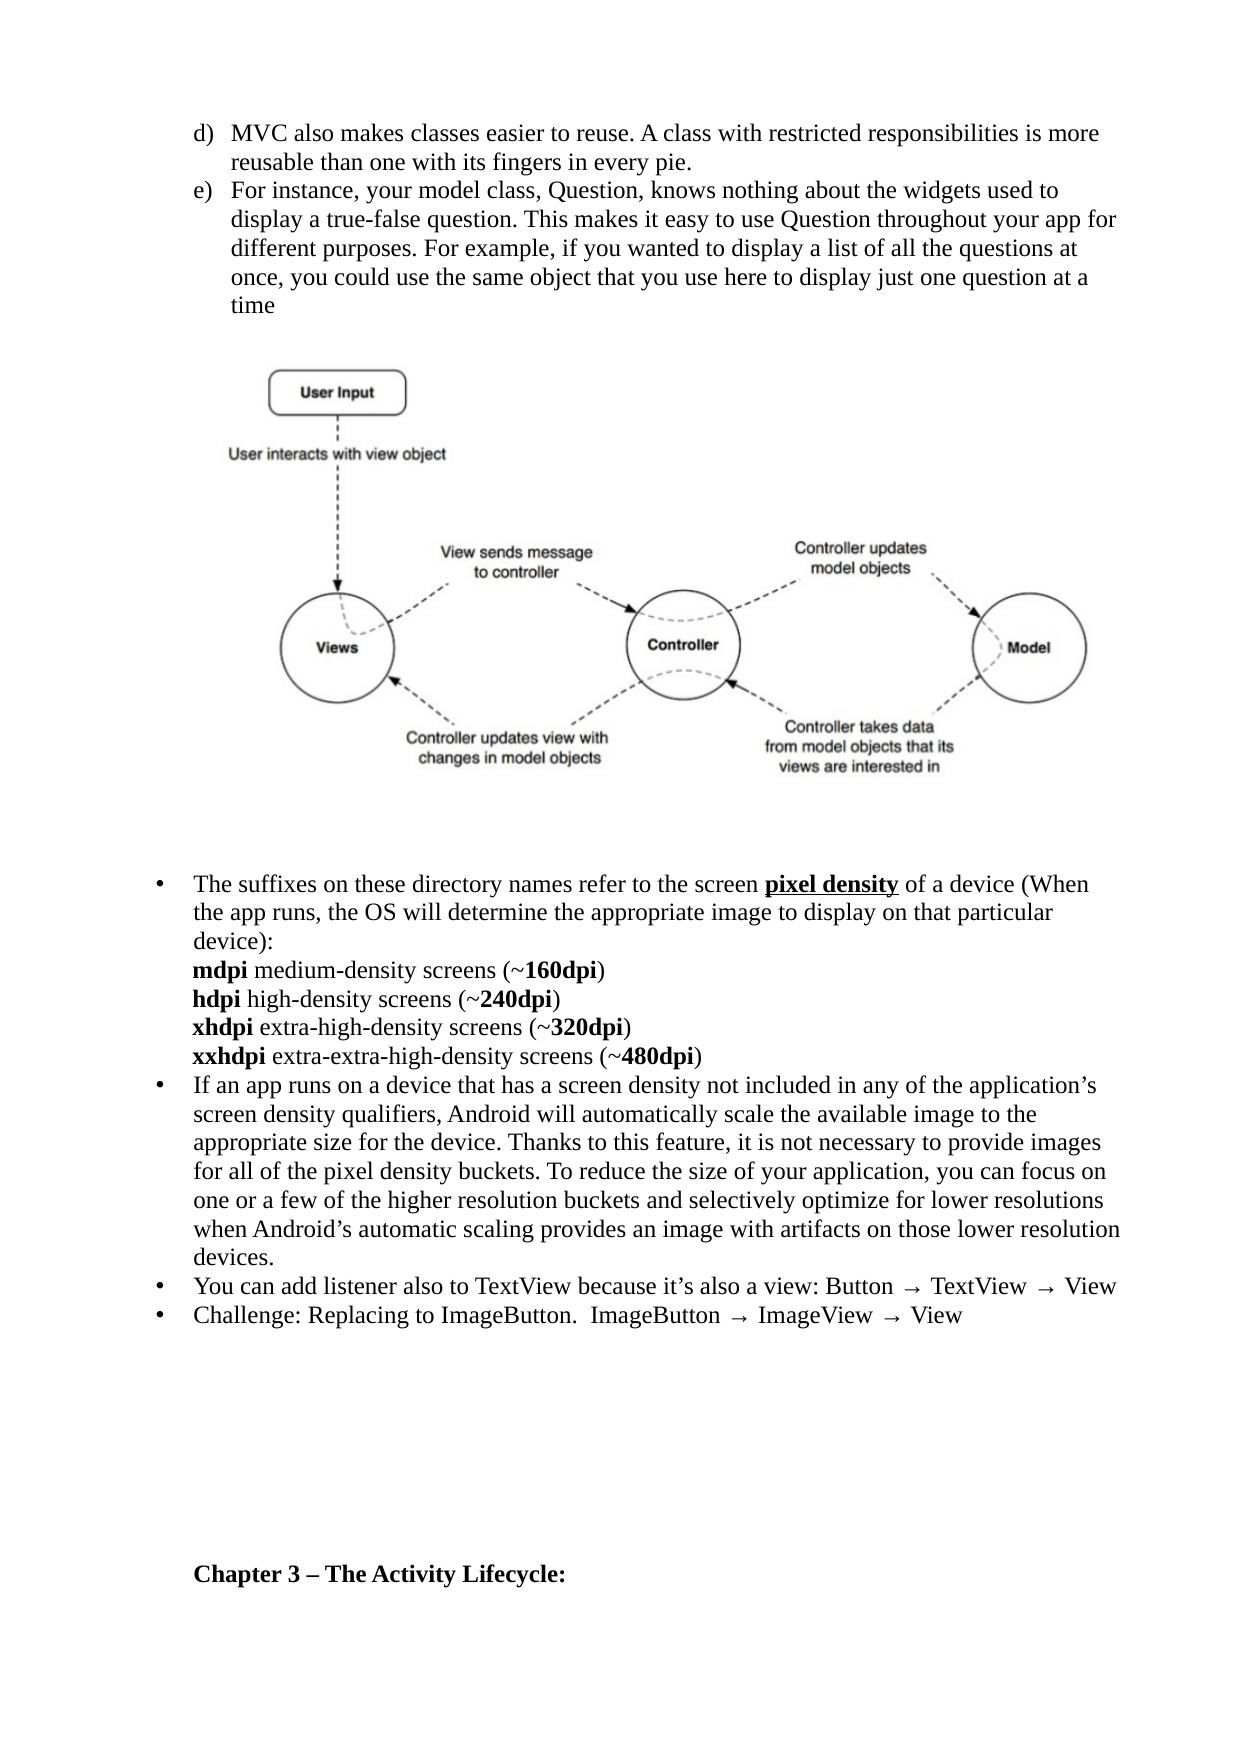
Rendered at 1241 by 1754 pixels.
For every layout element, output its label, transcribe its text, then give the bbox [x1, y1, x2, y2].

list You can add listener also to TextView because it’s also a view: Button → TextView → View [156, 1271, 1122, 1300]
list If an app runs on a device that has a screen density not included in any of the application’s screen density qualifiers, Android will automatically scale the available image to the appropriate size for the device. Thanks to this feature, it is not necessary to provide images for all of the pixel density buckets. To reduce the size of your application, you can focus on one or a few of the higher resolution buckets and selectively optimize for lower resolutions when Android’s automatic scaling provides an image with artifacts on those lower resolution devices. [156, 1070, 1122, 1271]
list For instance, your model class, Question, knows nothing about the widgets used to display a true-false question. This makes it easy to use Question throughout your app for different purposes. For example, if you wanted to display a list of all the questions at once, you could use the same object that you use here to display just one question at a time [193, 176, 1122, 319]
text xhdpi extra-high-density screens (~320dpi) [118, 1012, 1122, 1041]
list MVC also makes classes easier to reuse. A class with restricted responsibilities is more reusable than one with its fingers in every pie. [193, 118, 1122, 176]
list The suffixes on these directory names refer to the screen pixel density of a device (When the app runs, the OS will determine the appropriate image to display on that particular device): [156, 869, 1122, 955]
picture [219, 358, 1093, 783]
text hdpi high-density screens (~240dpi) [118, 984, 1122, 1012]
list Chapter 3 – The Activity Lifecycle: [156, 1559, 1122, 1587]
text mdpi medium-density screens (~160dpi) [118, 955, 1122, 984]
text xxhdpi extra-extra-high-density screens (~480dpi) [118, 1041, 1122, 1070]
list Challenge: Replacing to ImageButton. ImageButton → ImageView → View [156, 1300, 1122, 1329]
